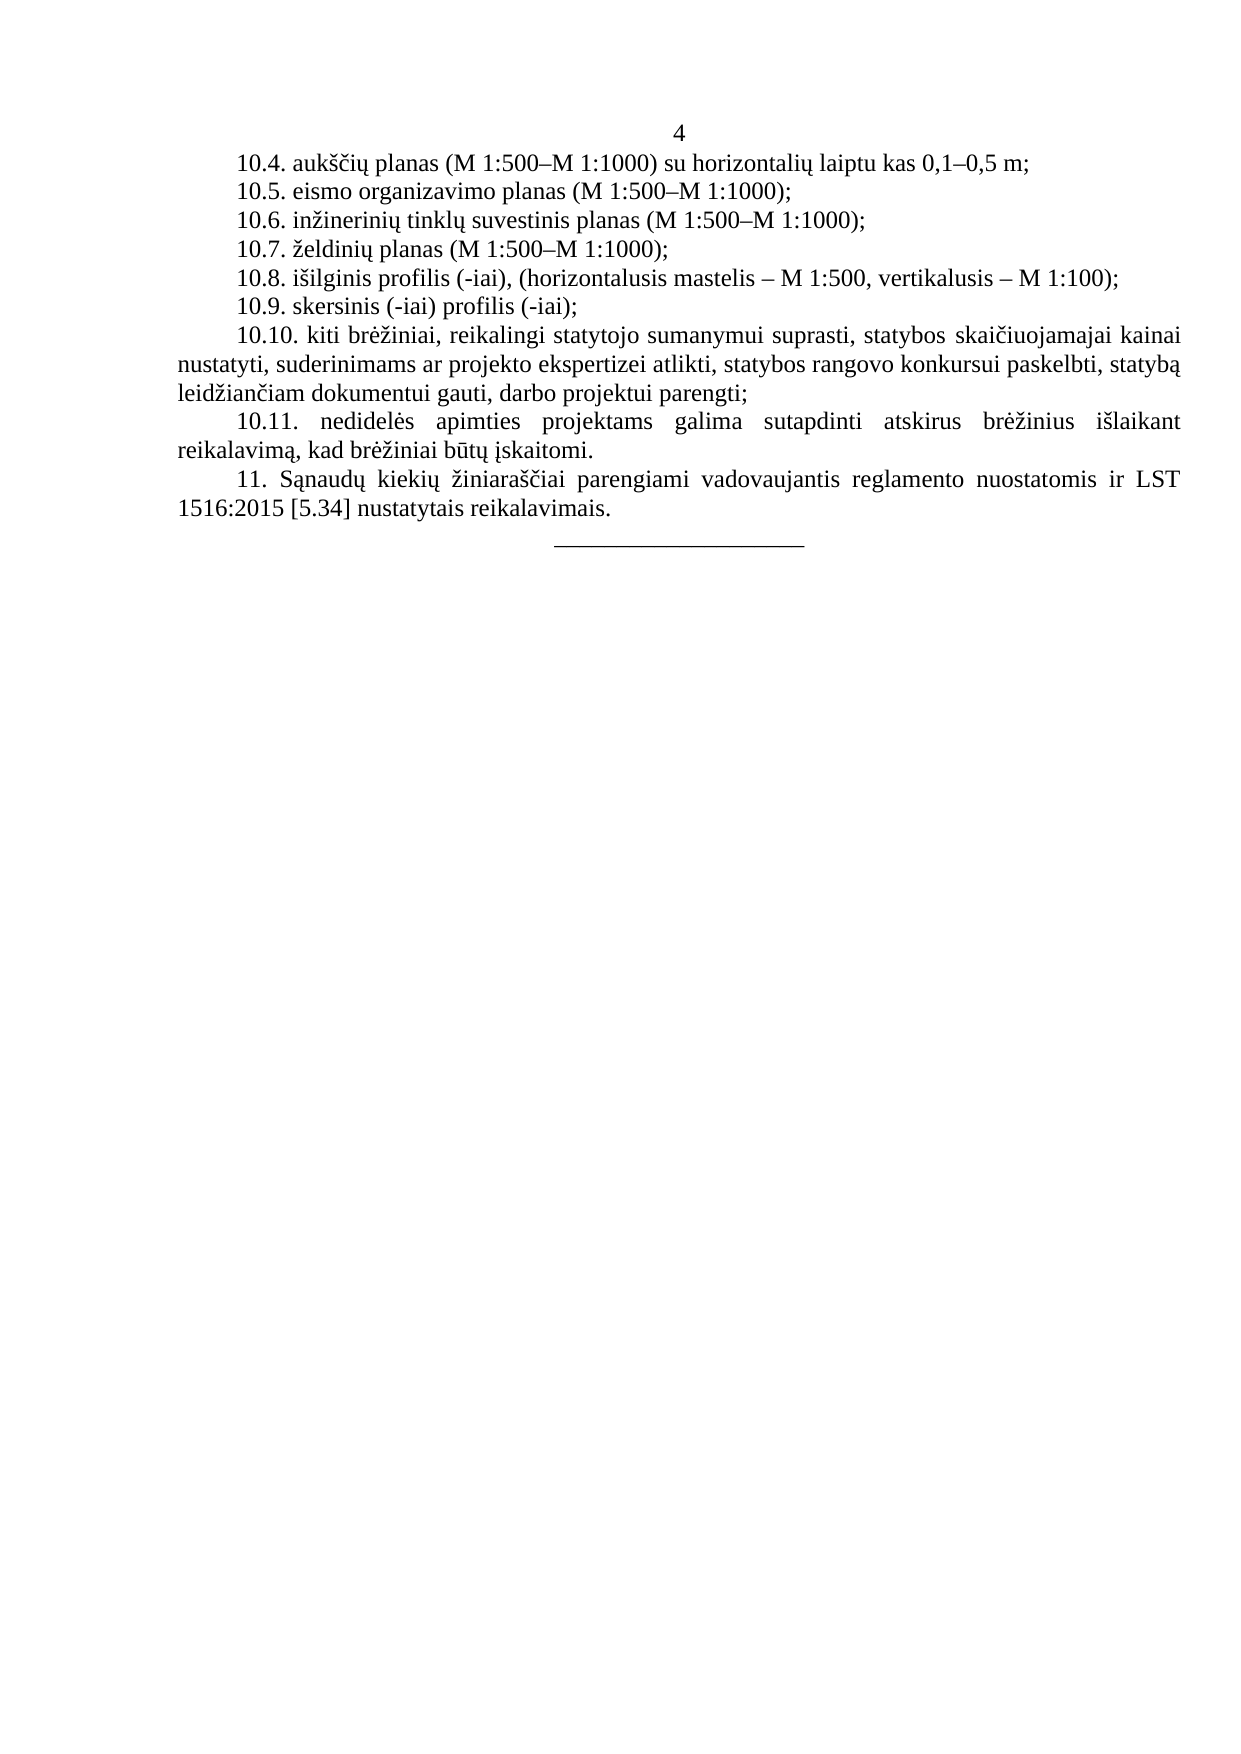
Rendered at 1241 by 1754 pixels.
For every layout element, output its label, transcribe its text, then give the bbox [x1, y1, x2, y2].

text 10.4. aukščių planas (M 1:500–M 1:1000) su horizontalių laiptu kas 0,1–0,5 m; [177, 148, 1181, 176]
text 10.7. želdinių planas (M 1:500–M 1:1000); [177, 234, 1181, 263]
text 10.5. eismo organizavimo planas (M 1:500–M 1:1000); [177, 176, 1181, 205]
text ____________________ [177, 521, 1181, 550]
text 10.8. išilginis profilis (-iai), (horizontalusis mastelis – M 1:500, vertikalusis – M 1:100); [177, 263, 1181, 291]
text 10.9. skersinis (-iai) profilis (-iai); [177, 291, 1181, 320]
text 10.11. nedidelės apimties projektams galima sutapdinti atskirus brėžinius išlaikant reikalavimą, kad brėžiniai būtų įskaitomi. [177, 406, 1181, 464]
text 10.10. kiti brėžiniai, reikalingi statytojo sumanymui suprasti, statybos skaičiuojamajai kainai nustatyti, suderinimams ar projekto ekspertizei atlikti, statybos rangovo konkursui paskelbti, statybą leidžiančiam dokumentui gauti, darbo projektui parengti; [177, 320, 1181, 406]
text 11. Sąnaudų kiekių žiniaraščiai parengiami vadovaujantis reglamento nuostatomis ir LST 1516:2015 [5.34] nustatytais reikalavimais. [177, 464, 1181, 521]
text 10.6. inžinerinių tinklų suvestinis planas (M 1:500–M 1:1000); [177, 205, 1181, 234]
